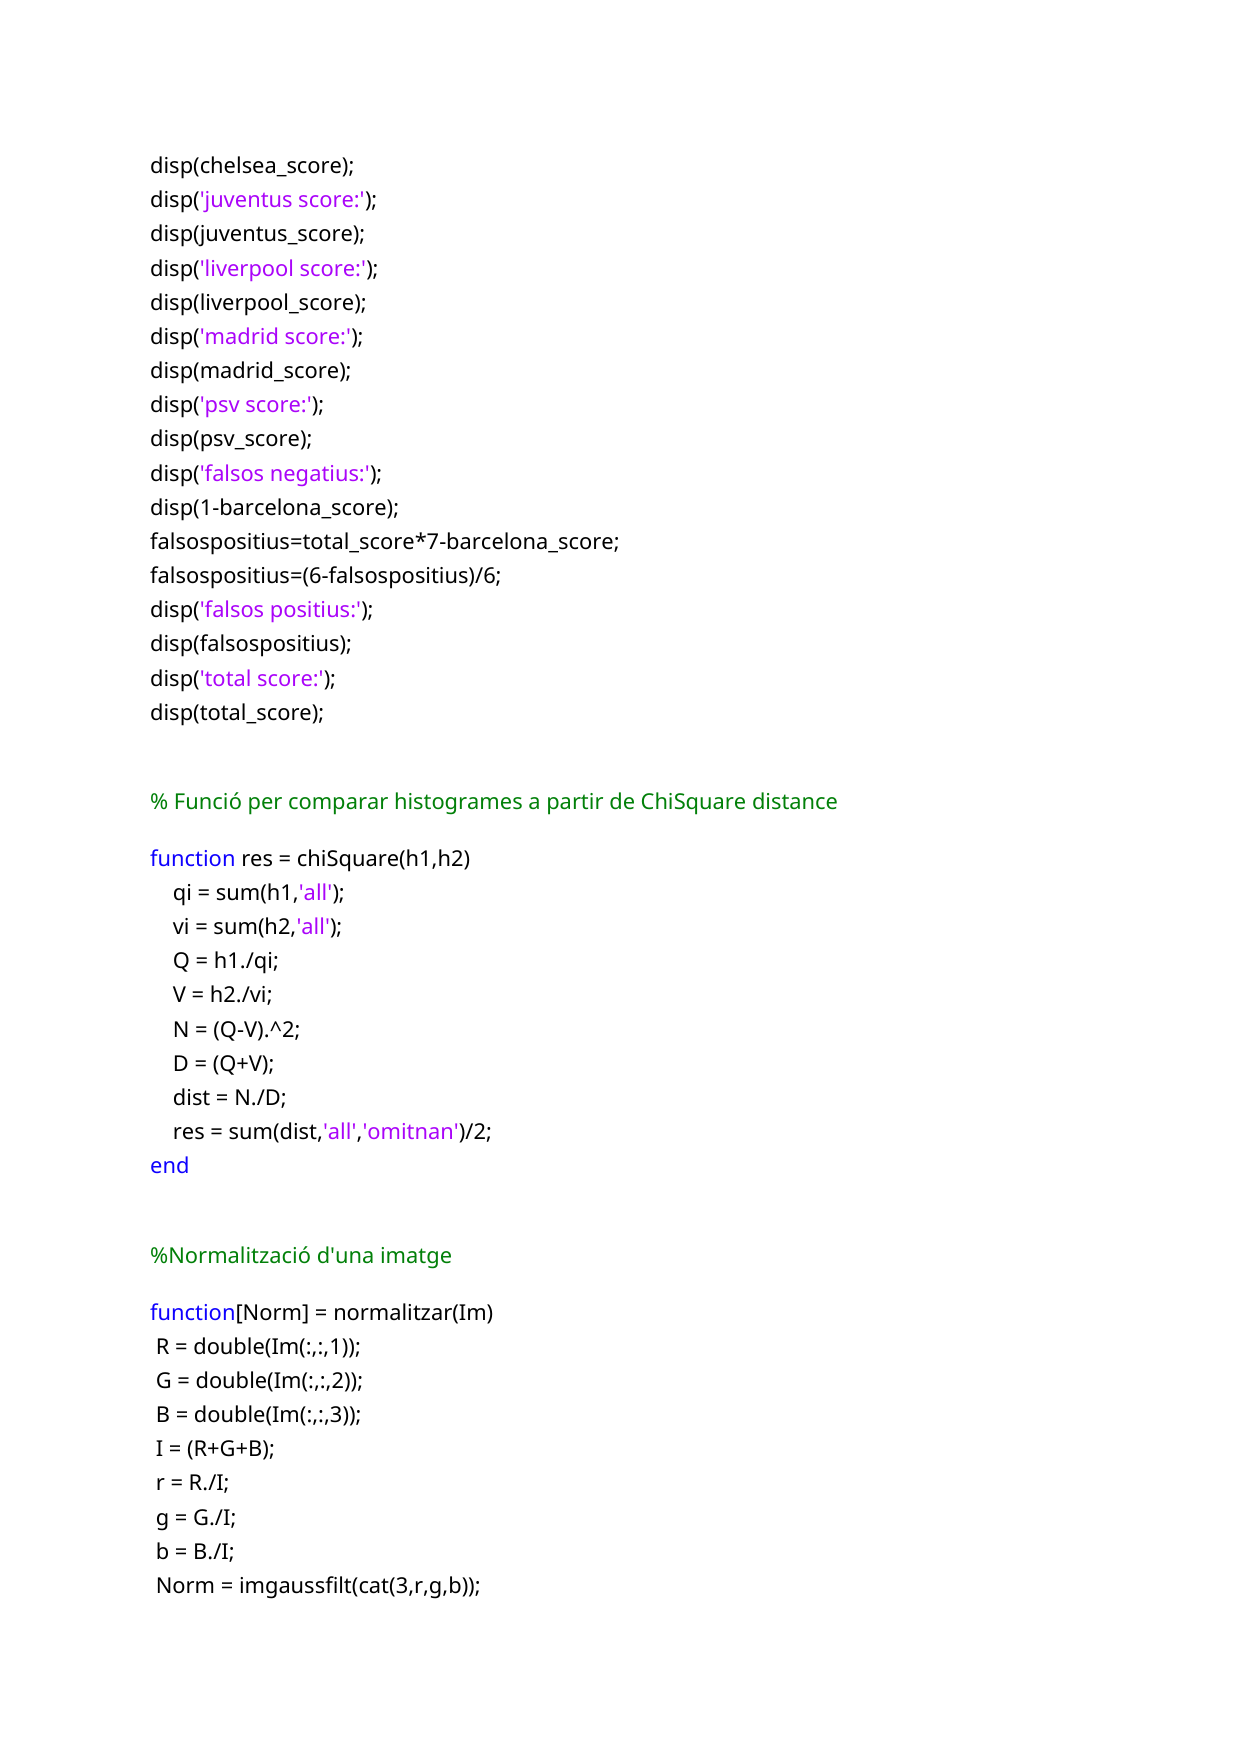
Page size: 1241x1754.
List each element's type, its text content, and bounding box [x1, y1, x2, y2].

text function res = chiSquare(h1,h2) [150, 843, 1090, 873]
text disp('total score:'); [150, 662, 1090, 692]
text disp(madrid_score); [150, 355, 1090, 385]
text disp(chelsea_score); [150, 150, 1090, 180]
text falsospositius=(6-falsospositius)/6; [150, 560, 1090, 590]
text qi = sum(h1,'all'); [150, 877, 1090, 907]
text Norm = imgaussfilt(cat(3,r,g,b)); [150, 1570, 1090, 1599]
text vi = sum(h2,'all'); [150, 911, 1090, 941]
text disp('falsos negatius:'); [150, 457, 1090, 487]
text disp('falsos positius:'); [150, 594, 1090, 624]
text disp(1-barcelona_score); [150, 492, 1090, 521]
text g = G./I; [150, 1501, 1090, 1531]
text % Funció per comparar histogrames a partir de ChiSquare distance [150, 786, 1090, 816]
text I = (R+G+B); [150, 1433, 1090, 1463]
text disp(total_score); [150, 697, 1090, 726]
text R = double(Im(:,:,1)); [150, 1331, 1090, 1360]
text G = double(Im(:,:,2)); [150, 1365, 1090, 1394]
text disp(liverpool_score); [150, 287, 1090, 316]
text N = (Q-V).^2; [150, 1014, 1090, 1043]
text end [150, 1150, 1090, 1180]
text disp(falsospositius); [150, 628, 1090, 658]
text disp('psv score:'); [150, 389, 1090, 419]
text disp('liverpool score:'); [150, 252, 1090, 282]
text disp(juventus_score); [150, 218, 1090, 248]
text D = (Q+V); [150, 1048, 1090, 1078]
text Q = h1./qi; [150, 945, 1090, 975]
text function[Norm] = normalitzar(Im) [150, 1296, 1090, 1326]
text b = B./I; [150, 1536, 1090, 1565]
text V = h2./vi; [150, 979, 1090, 1009]
text disp('madrid score:'); [150, 321, 1090, 351]
text disp(psv_score); [150, 423, 1090, 453]
text %Normalització d'una imatge [150, 1239, 1090, 1269]
text r = R./I; [150, 1467, 1090, 1497]
text disp('juventus score:'); [150, 184, 1090, 214]
text res = sum(dist,'all','omitnan')/2; [150, 1116, 1090, 1146]
text B = double(Im(:,:,3)); [150, 1399, 1090, 1429]
text dist = N./D; [150, 1082, 1090, 1112]
text falsospositius=total_score*7-barcelona_score; [150, 526, 1090, 556]
